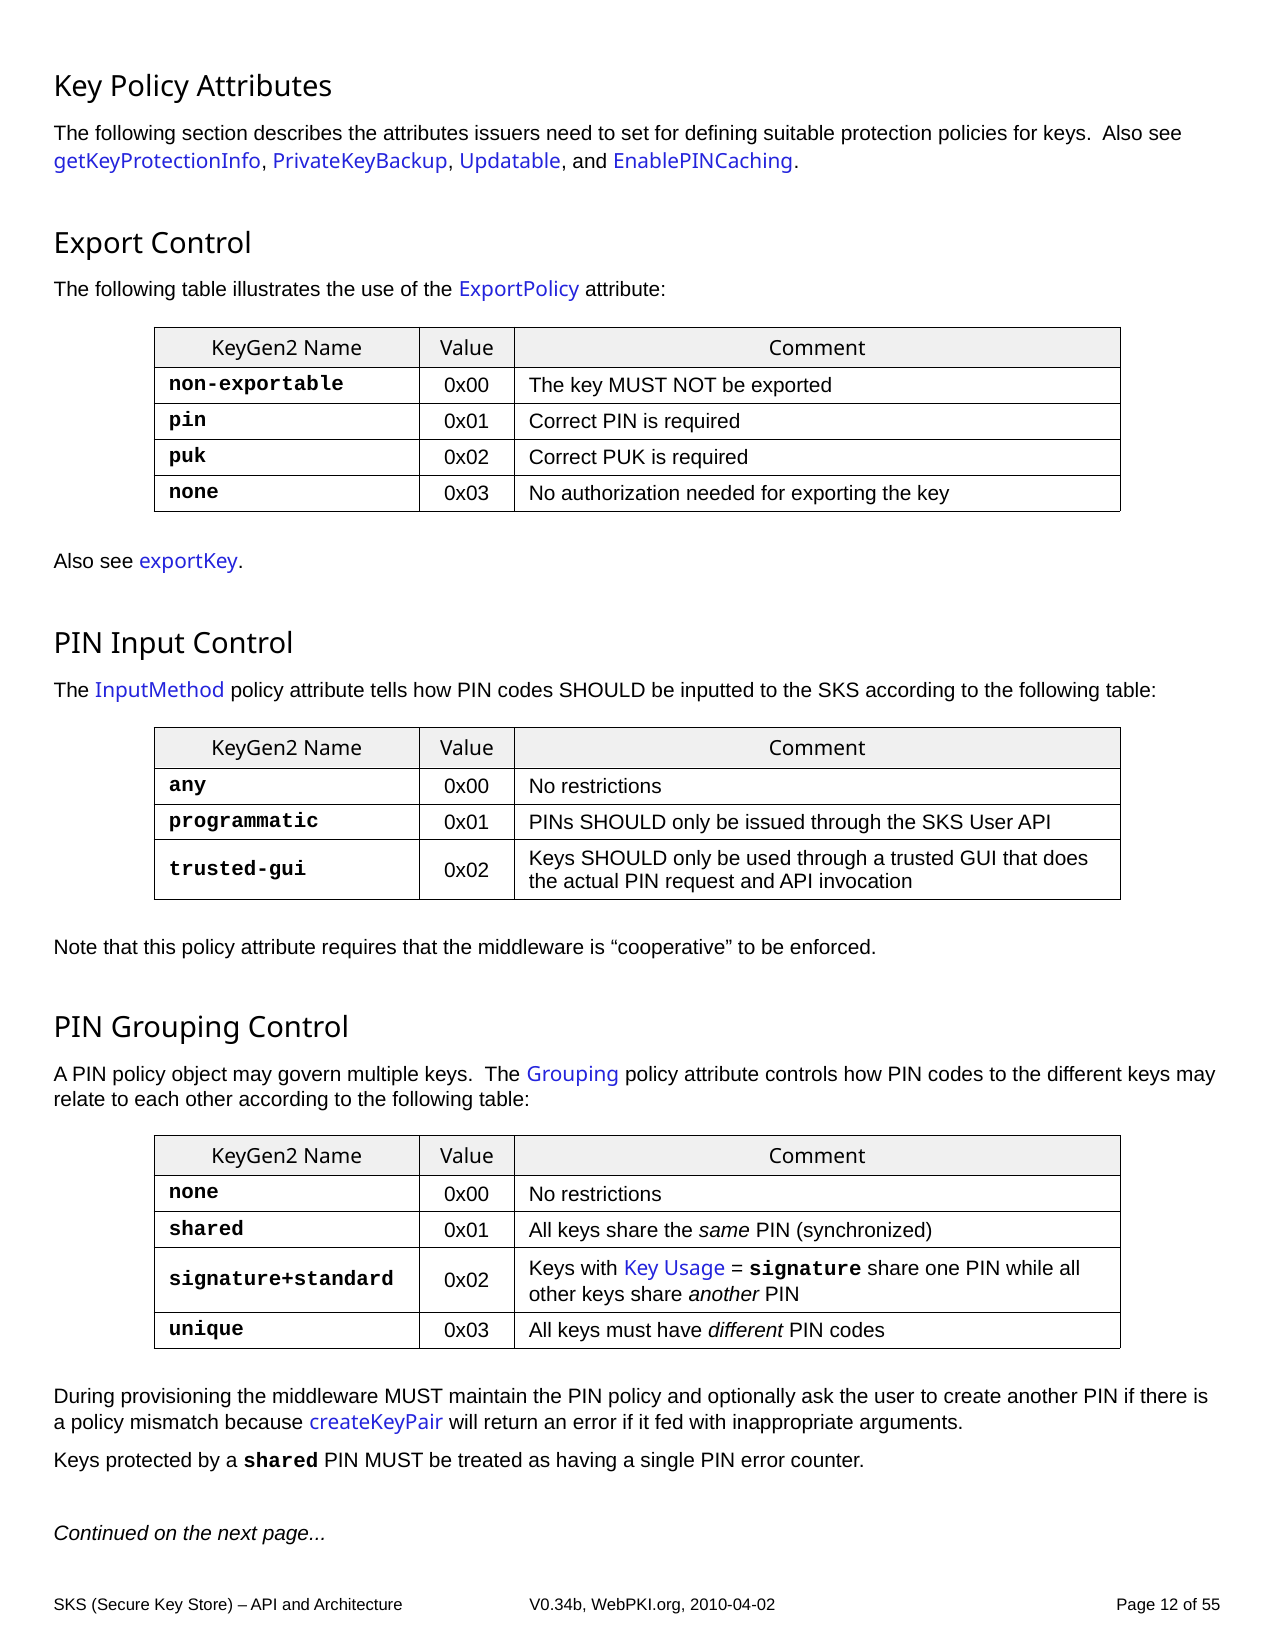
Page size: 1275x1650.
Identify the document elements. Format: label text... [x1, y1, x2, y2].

text Keys protected by a shared PIN MUST be treated as having a single PIN error counter. [53, 1448, 1221, 1473]
table_cell 0x01 [420, 404, 514, 439]
table_cell The key MUST NOT be exported [515, 368, 1120, 403]
table_cell 0x00 [420, 769, 514, 803]
table_header Comment [515, 1136, 1120, 1175]
table_cell none [155, 476, 419, 511]
text Continued on the next page... [53, 1521, 1221, 1545]
table_cell shared [155, 1212, 419, 1247]
table_cell 0x00 [420, 1176, 514, 1211]
table_cell All keys must have different PIN codes [515, 1313, 1120, 1348]
table_cell 0x02 [420, 1248, 514, 1312]
subtitle PIN Input Control [53, 623, 1221, 662]
table_cell Keys with Key Usage = signature share one PIN while all other keys share another PIN [515, 1248, 1120, 1312]
subtitle PIN Grouping Control [53, 1007, 1221, 1046]
text A PIN policy object may govern multiple keys. The Grouping policy attribute controls how PIN codes to the different keys may relate to each other according to the following table: [53, 1059, 1221, 1135]
table_cell 0x02 [420, 840, 514, 899]
table_cell trusted-gui [155, 840, 419, 899]
table_cell 0x01 [420, 805, 514, 839]
table_header KeyGen2 Name [155, 1136, 419, 1175]
table_header Value [420, 328, 514, 367]
table_cell non-exportable [155, 368, 419, 403]
table_cell Keys SHOULD only be used through a trusted GUI that does the actual PIN request and API invocation [515, 840, 1120, 899]
text The following section describes the attributes issuers need to set for defining suitable protection policies for keys. Also see getKeyProtectionInfo, PrivateKeyBackup, Updatable, and EnablePINCaching. [53, 118, 1221, 175]
text The InputMethod policy attribute tells how PIN codes SHOULD be inputted to the SKS according to the following table: [53, 675, 1221, 727]
subtitle Export Control [53, 222, 1221, 262]
text Note that this policy attribute requires that the middleware is “cooperative” to be enforced. [53, 935, 1221, 959]
table_cell signature+standard [155, 1248, 419, 1312]
table_cell 0x00 [420, 368, 514, 403]
table_cell 0x02 [420, 440, 514, 475]
table_header KeyGen2 Name [155, 728, 419, 767]
table_header Comment [515, 728, 1120, 767]
table_cell All keys share the same PIN (synchronized) [515, 1212, 1120, 1247]
table_cell any [155, 769, 419, 803]
table_cell programmatic [155, 805, 419, 839]
table_cell pin [155, 404, 419, 439]
table_cell No restrictions [515, 1176, 1120, 1211]
table_header Value [420, 728, 514, 767]
text Also see exportKey. [53, 547, 1221, 575]
table_cell PINs SHOULD only be issued through the SKS User API [515, 805, 1120, 839]
table_cell unique [155, 1313, 419, 1348]
table_cell Correct PUK is required [515, 440, 1120, 475]
table_cell Correct PIN is required [515, 404, 1120, 439]
table_header KeyGen2 Name [155, 328, 419, 367]
text The following table illustrates the use of the ExportPolicy attribute: [53, 274, 1221, 327]
table_cell No restrictions [515, 769, 1120, 803]
table_cell none [155, 1176, 419, 1211]
table_cell 0x01 [420, 1212, 514, 1247]
text During provisioning the middleware MUST maintain the PIN policy and optionally ask the user to create another PIN if there is a policy mismatch because createKeyPair will return an error if it fed with inappropriate arguments. [53, 1383, 1221, 1436]
table_cell puk [155, 440, 419, 475]
table_cell 0x03 [420, 476, 514, 511]
subtitle Key Policy Attributes [53, 66, 1221, 105]
table_header Value [420, 1136, 514, 1175]
table_header Comment [515, 328, 1120, 367]
table_cell No authorization needed for exporting the key [515, 476, 1120, 511]
table_cell 0x03 [420, 1313, 514, 1348]
